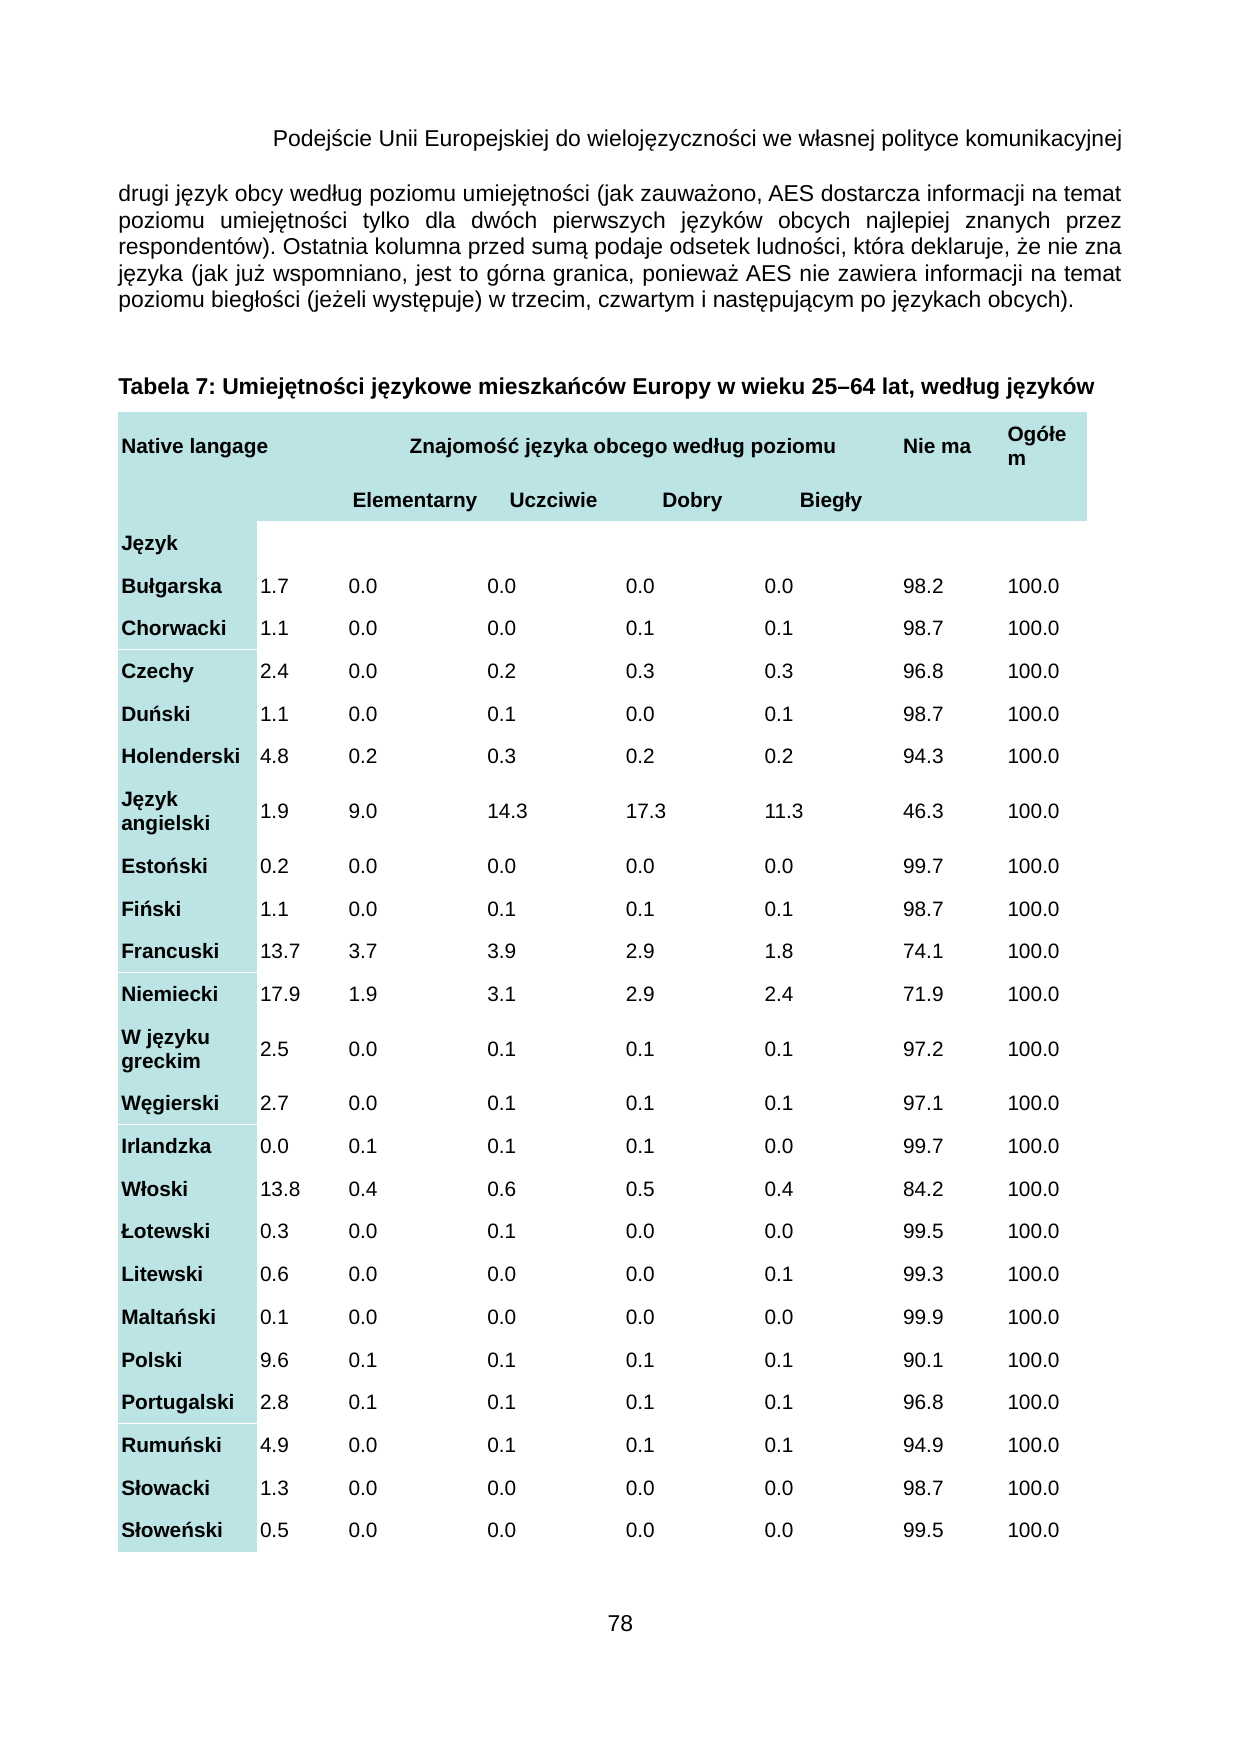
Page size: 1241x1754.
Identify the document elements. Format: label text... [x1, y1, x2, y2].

table_cell Litewski [118, 1253, 257, 1295]
table_cell 100.0 [1004, 1015, 1087, 1082]
table_cell 0.0 [257, 1125, 345, 1167]
table_cell 0.0 [761, 1125, 900, 1167]
table_cell 94.3 [900, 735, 1004, 778]
table_cell 0.0 [345, 564, 484, 607]
table_cell 100.0 [1004, 887, 1087, 930]
table_cell 84.2 [900, 1167, 1004, 1210]
table_cell 0.0 [761, 1295, 900, 1338]
table_cell 0.0 [345, 844, 484, 887]
table_cell 0.0 [761, 1466, 900, 1509]
table_cell [1004, 479, 1087, 521]
table_cell 0.0 [623, 1509, 761, 1552]
table_cell 0.1 [484, 1125, 623, 1167]
table_cell [484, 521, 623, 564]
table_cell Estoński [118, 844, 257, 887]
table_cell 1.7 [257, 564, 345, 607]
table_cell 0.1 [623, 887, 761, 930]
table_cell 0.0 [484, 1509, 623, 1552]
table_cell 100.0 [1004, 650, 1087, 692]
table_cell 0.1 [623, 1424, 761, 1466]
table_cell 98.7 [900, 692, 1004, 735]
table_cell 0.0 [345, 692, 484, 735]
table_cell 0.2 [345, 735, 484, 778]
table_cell 0.0 [484, 1466, 623, 1509]
table_cell 0.0 [345, 1509, 484, 1552]
table_cell 0.0 [623, 692, 761, 735]
table_cell 0.3 [257, 1210, 345, 1253]
table_cell 0.0 [761, 1210, 900, 1253]
table_cell 99.9 [900, 1295, 1004, 1338]
table_cell 13.8 [257, 1167, 345, 1210]
table_cell 100.0 [1004, 1253, 1087, 1295]
table_cell 94.9 [900, 1424, 1004, 1466]
table_cell 0.0 [345, 607, 484, 649]
table_cell 0.1 [761, 692, 900, 735]
table_cell 0.5 [623, 1167, 761, 1210]
table_cell 0.0 [484, 564, 623, 607]
table_cell 100.0 [1004, 735, 1087, 778]
table_cell 0.1 [623, 607, 761, 649]
table_cell 0.0 [623, 1295, 761, 1338]
table_cell 0.1 [761, 1338, 900, 1381]
table_cell 74.1 [900, 930, 1004, 972]
table_cell [345, 521, 484, 564]
table_cell 2.9 [623, 973, 761, 1015]
table_cell 100.0 [1004, 1424, 1087, 1466]
table_cell Język [118, 521, 257, 564]
table_cell 0.1 [623, 1125, 761, 1167]
table_cell 0.0 [761, 564, 900, 607]
table_cell Duński [118, 692, 257, 735]
table_cell 0.3 [623, 650, 761, 692]
table_cell Elementarny [345, 479, 484, 521]
table_cell Irlandzka [118, 1125, 257, 1167]
table_cell 2.8 [257, 1381, 345, 1423]
table_cell 0.6 [257, 1253, 345, 1295]
table_cell 1.9 [345, 973, 484, 1015]
table_cell 100.0 [1004, 1381, 1087, 1423]
table_cell 99.7 [900, 844, 1004, 887]
table_cell 0.0 [345, 1466, 484, 1509]
table_cell 0.1 [761, 1381, 900, 1423]
table_cell 0.1 [761, 1424, 900, 1466]
table_cell Portugalski [118, 1381, 257, 1423]
table_cell 3.1 [484, 973, 623, 1015]
table_cell 97.1 [900, 1082, 1004, 1124]
table_cell 98.7 [900, 1466, 1004, 1509]
table_cell 100.0 [1004, 1210, 1087, 1253]
table_cell 17.9 [257, 973, 345, 1015]
table_cell 0.6 [484, 1167, 623, 1210]
table_cell 99.7 [900, 1125, 1004, 1167]
table_cell 14.3 [484, 778, 623, 844]
table_cell 2.9 [623, 930, 761, 972]
table_cell 0.1 [484, 1338, 623, 1381]
table_cell 3.7 [345, 930, 484, 972]
table_cell Słoweński [118, 1509, 257, 1552]
table_cell Chorwacki [118, 607, 257, 649]
table_cell W języku greckim [118, 1015, 257, 1082]
table_cell 71.9 [900, 973, 1004, 1015]
table_cell 0.2 [484, 650, 623, 692]
table_cell Słowacki [118, 1466, 257, 1509]
table_cell 1.3 [257, 1466, 345, 1509]
table_header Znajomość języka obcego według poziomu [345, 412, 900, 479]
table_cell 0.1 [623, 1015, 761, 1082]
table_cell 98.7 [900, 607, 1004, 649]
table_cell 100.0 [1004, 930, 1087, 972]
table_cell 98.2 [900, 564, 1004, 607]
table_cell 2.5 [257, 1015, 345, 1082]
table_cell 100.0 [1004, 778, 1087, 844]
table_cell 0.1 [623, 1381, 761, 1423]
table_cell 100.0 [1004, 564, 1087, 607]
table_cell 0.0 [761, 844, 900, 887]
table_cell 0.0 [623, 844, 761, 887]
table_cell 0.0 [345, 1424, 484, 1466]
table_cell 100.0 [1004, 1466, 1087, 1509]
table_cell 0.0 [623, 1253, 761, 1295]
table_cell 17.3 [623, 778, 761, 844]
table_cell 2.4 [761, 973, 900, 1015]
table_cell 100.0 [1004, 1082, 1087, 1124]
table_cell 0.1 [484, 692, 623, 735]
table_cell [1004, 521, 1087, 564]
table_cell [257, 521, 345, 564]
table_cell 0.1 [257, 1295, 345, 1338]
table_cell 0.4 [761, 1167, 900, 1210]
table_cell 100.0 [1004, 973, 1087, 1015]
table_cell Język angielski [118, 778, 257, 844]
table_cell 100.0 [1004, 607, 1087, 649]
table_cell 0.1 [623, 1082, 761, 1124]
table_cell 0.1 [761, 607, 900, 649]
table_cell 0.0 [623, 1210, 761, 1253]
table_cell 100.0 [1004, 1167, 1087, 1210]
table_cell 9.6 [257, 1338, 345, 1381]
table_cell 0.1 [761, 1082, 900, 1124]
table_cell 1.1 [257, 692, 345, 735]
table_cell 90.1 [900, 1338, 1004, 1381]
table_cell 2.4 [257, 650, 345, 692]
table_cell 0.1 [345, 1381, 484, 1423]
table_cell Francuski [118, 930, 257, 972]
table_cell 0.0 [345, 1210, 484, 1253]
table_cell 1.1 [257, 607, 345, 649]
table_cell [118, 479, 257, 521]
table_cell 100.0 [1004, 1338, 1087, 1381]
table_cell 0.0 [623, 1466, 761, 1509]
table_cell 0.2 [257, 844, 345, 887]
table_cell 0.1 [623, 1338, 761, 1381]
table_cell 0.0 [345, 1295, 484, 1338]
table_cell 0.1 [761, 1253, 900, 1295]
table_cell Holenderski [118, 735, 257, 778]
table_cell Czechy [118, 650, 257, 692]
table_cell Polski [118, 1338, 257, 1381]
table_cell 0.0 [345, 1253, 484, 1295]
table_cell 97.2 [900, 1015, 1004, 1082]
table_cell Rumuński [118, 1424, 257, 1466]
table_cell Węgierski [118, 1082, 257, 1124]
table_cell Włoski [118, 1167, 257, 1210]
table_cell Maltański [118, 1295, 257, 1338]
table_cell 0.0 [484, 1253, 623, 1295]
table_cell 0.4 [345, 1167, 484, 1210]
table_cell 100.0 [1004, 1295, 1087, 1338]
table_cell 100.0 [1004, 1509, 1087, 1552]
table_cell Biegły [761, 479, 900, 521]
table_cell 1.8 [761, 930, 900, 972]
table_cell 100.0 [1004, 1125, 1087, 1167]
table_cell 1.1 [257, 887, 345, 930]
table_cell 0.1 [345, 1338, 484, 1381]
table_cell 0.0 [345, 1082, 484, 1124]
table_cell 100.0 [1004, 692, 1087, 735]
table_cell 3.9 [484, 930, 623, 972]
table_cell Bułgarska [118, 564, 257, 607]
table_cell [900, 521, 1004, 564]
table_cell 0.0 [761, 1509, 900, 1552]
table_cell [761, 521, 900, 564]
table_cell 0.1 [761, 1015, 900, 1082]
table_cell 46.3 [900, 778, 1004, 844]
table_cell 99.3 [900, 1253, 1004, 1295]
table_cell 0.0 [345, 887, 484, 930]
table_cell 98.7 [900, 887, 1004, 930]
table_cell 99.5 [900, 1210, 1004, 1253]
table_cell 1.9 [257, 778, 345, 844]
table_cell Łotewski [118, 1210, 257, 1253]
table_cell 0.0 [345, 1015, 484, 1082]
table_cell 2.7 [257, 1082, 345, 1124]
table_cell 0.1 [484, 1015, 623, 1082]
table_cell 0.0 [484, 1295, 623, 1338]
table_cell 0.2 [623, 735, 761, 778]
table_cell 4.9 [257, 1424, 345, 1466]
table_cell 0.1 [345, 1125, 484, 1167]
table_cell 0.5 [257, 1509, 345, 1552]
table_header Native langage [118, 412, 345, 479]
table_cell [623, 521, 761, 564]
table_cell 0.3 [484, 735, 623, 778]
table_cell 0.1 [484, 887, 623, 930]
table_cell 9.0 [345, 778, 484, 844]
table_cell 0.3 [761, 650, 900, 692]
table_cell 100.0 [1004, 844, 1087, 887]
table_header Nie ma [900, 412, 1004, 479]
table_cell Niemiecki [118, 973, 257, 1015]
table_cell 0.1 [761, 887, 900, 930]
table_header Ogółem [1004, 412, 1087, 479]
table_cell 0.1 [484, 1424, 623, 1466]
table_cell 0.0 [623, 564, 761, 607]
table_cell 11.3 [761, 778, 900, 844]
table_cell Uczciwie [484, 479, 623, 521]
table_cell [900, 479, 1004, 521]
table_cell 0.1 [484, 1210, 623, 1253]
text drugi język obcy według poziomu umiejętności (jak zauważono, AES dostarcza informacji na temat poziomu umiejętności tylko dla dwóch pierwszych języków obcych najlepiej znanych przez respondentów). Ostatnia kolumna przed sumą podaje odsetek ludności, która deklaruje, że nie zna języka (jak już wspomniano, jest to górna granica, ponieważ AES nie zawiera informacji na temat poziomu biegłości (jeżeli występuje) w trzecim, czwartym i następującym po językach obcych). [118, 180, 1122, 312]
table_cell 0.0 [484, 607, 623, 649]
table_cell 0.1 [484, 1381, 623, 1423]
table_cell 96.8 [900, 1381, 1004, 1423]
table_cell 99.5 [900, 1509, 1004, 1552]
table_cell 0.1 [484, 1082, 623, 1124]
table_cell 0.0 [484, 844, 623, 887]
table_cell 0.2 [761, 735, 900, 778]
table_cell Fiński [118, 887, 257, 930]
table_cell Dobry [623, 479, 761, 521]
table_cell 0.0 [345, 650, 484, 692]
table_cell 96.8 [900, 650, 1004, 692]
text Tabela 7: Umiejętności językowe mieszkańców Europy w wieku 25–64 lat, według języków [118, 373, 1122, 399]
table_cell 4.8 [257, 735, 345, 778]
table_cell [257, 479, 345, 521]
table_cell 13.7 [257, 930, 345, 972]
